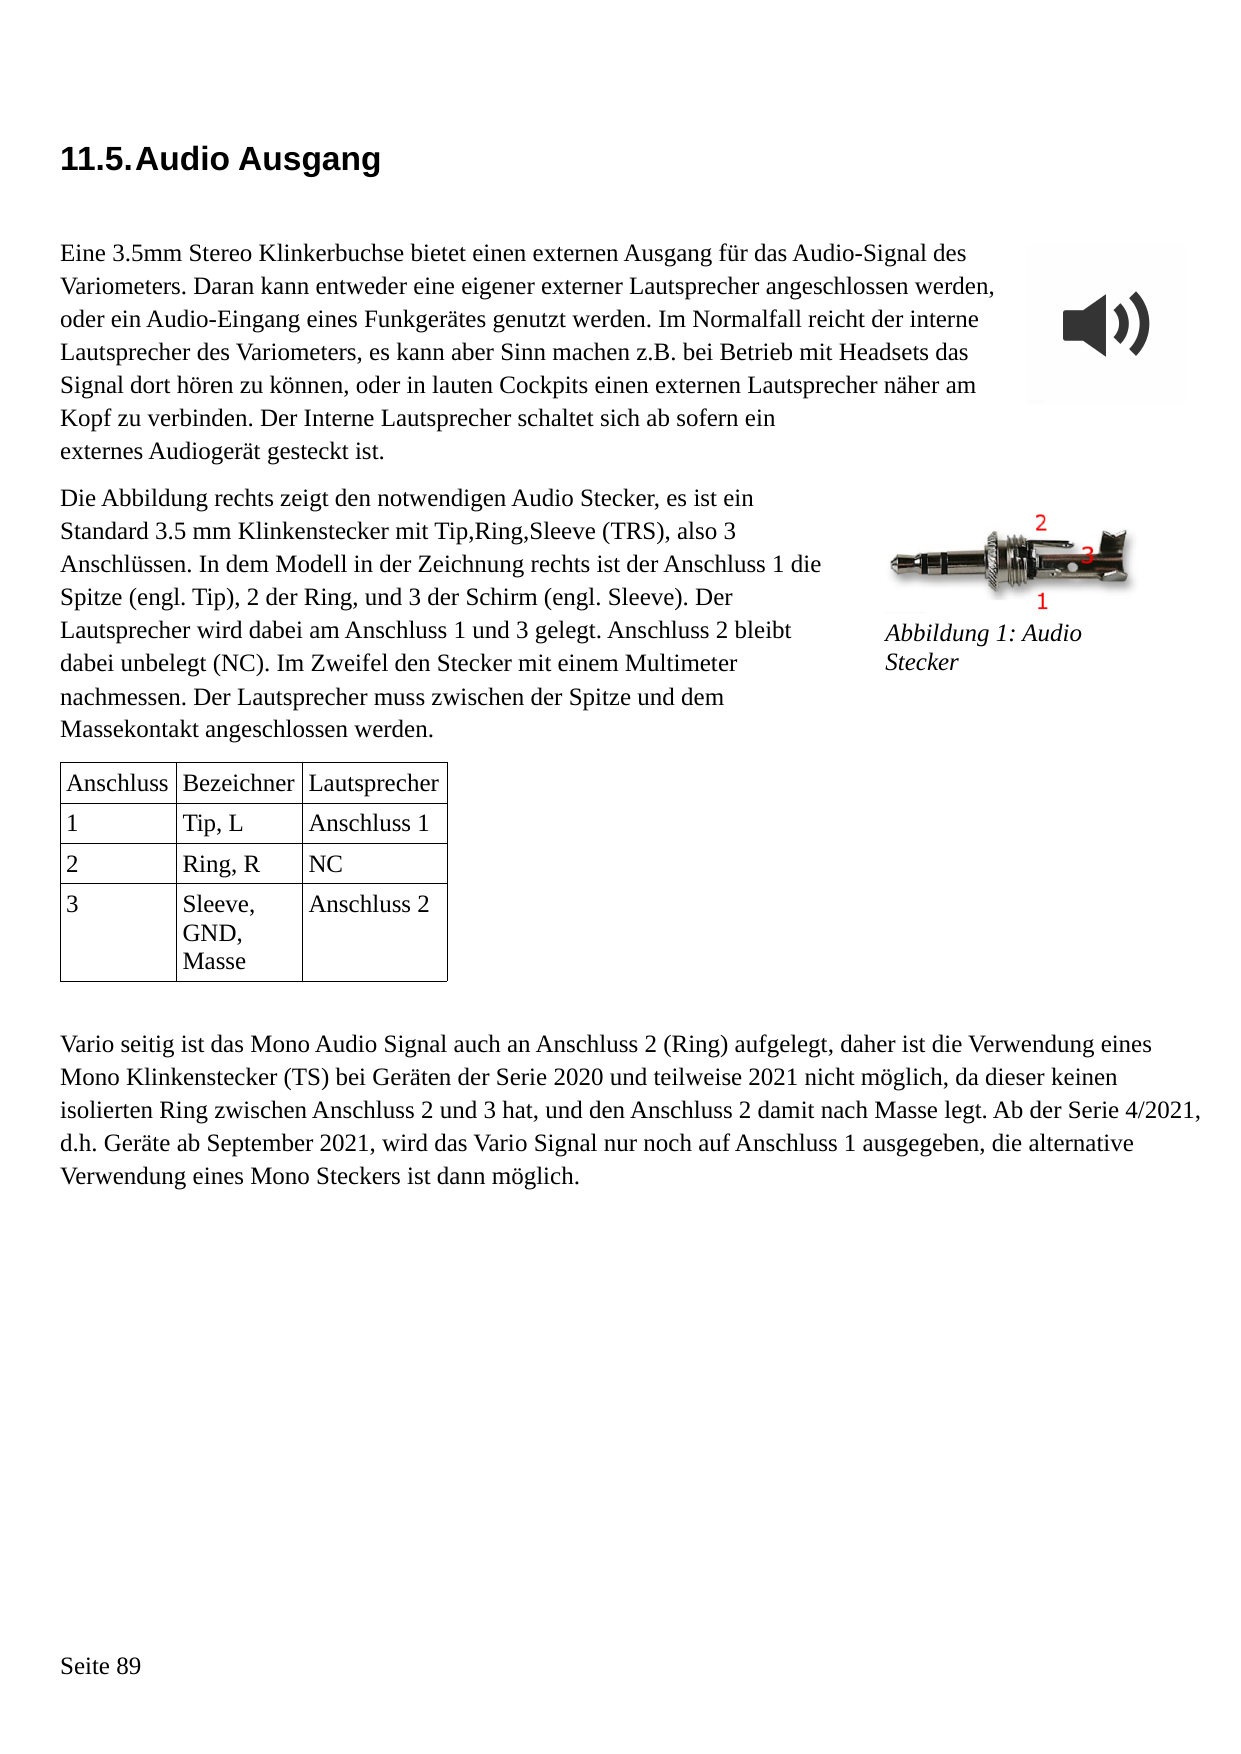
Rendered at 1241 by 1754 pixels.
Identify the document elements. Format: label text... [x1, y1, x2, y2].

table_cell Ring, R [177, 844, 302, 883]
table_cell NC [303, 844, 447, 883]
table_cell Anschluss 2 [303, 884, 447, 981]
picture [1025, 243, 1187, 405]
table_cell 3 [61, 884, 176, 981]
table_cell 1 [61, 804, 176, 843]
table_cell Sleeve, GND, Masse [177, 884, 302, 981]
table_cell Anschluss 1 [303, 804, 447, 843]
text Die Abbildung rechts zeigt den notwendigen Audio Stecker, es ist ein Standard 3.5 mm Klinkenstecker mit Tip,Ring,Sleeve (TRS), also 3 Anschlüssen. In dem Modell in der Zeichnung rechts ist der Anschluss 1 die Spitze (engl. Tip), 2 der Ring, und 3 der Schirm (engl. Sleeve). Der Lautsprecher wird dabei am Anschluss 1 und 3 gelegt. Anschluss 2 bleibt dabei unbelegt (NC). Im Zweifel den Stecker mit einem Multimeter nachmessen. Der Lautsprecher muss zwischen der Spitze und dem Massekontakt angeschlossen werden. [60, 482, 1207, 743]
table_cell 2 [61, 844, 176, 883]
text Abbildung 1: Audio Stecker [885, 613, 1144, 676]
table_header Lautsprecher [303, 763, 447, 802]
picture [885, 494, 1144, 613]
table_header Anschluss [61, 763, 176, 802]
table_cell Tip, L [177, 804, 302, 843]
text Vario seitig ist das Mono Audio Signal auch an Anschluss 2 (Ring) aufgelegt, daher ist die Verwendung eines Mono Klinkenstecker (TS) bei Geräten der Serie 2020 und teilweise 2021 nicht möglich, da dieser keinen isolierten Ring zwischen Anschluss 2 und 3 hat, und den Anschluss 2 damit nach Masse legt. Ab der Serie 4/2021, d.h. Geräte ab September 2021, wird das Vario Signal nur noch auf Anschluss 1 ausgegeben, die alternative Verwendung eines Mono Steckers ist dann möglich. [60, 1029, 1207, 1189]
text Eine 3.5mm Stereo Klinkerbuchse bietet einen externen Ausgang für das Audio-Signal des Variometers. Daran kann entweder eine eigener externer Lautsprecher angeschlossen werden, oder ein Audio-Eingang eines Funkgerätes genutzt werden. Im Normalfall reicht der interne Lautsprecher des Variometers, es kann aber Sinn machen z.B. bei Betrieb mit Headsets das Signal dort hören zu können, oder in lauten Cockpits einen externen Lautsprecher näher am Kopf zu verbinden. Der Interne Lautsprecher schaltet sich ab sofern ein externes Audiogerät gesteckt ist. [60, 238, 1207, 464]
subtitle Audio Ausgang [60, 139, 1207, 178]
table_header Bezeichner [177, 763, 302, 802]
